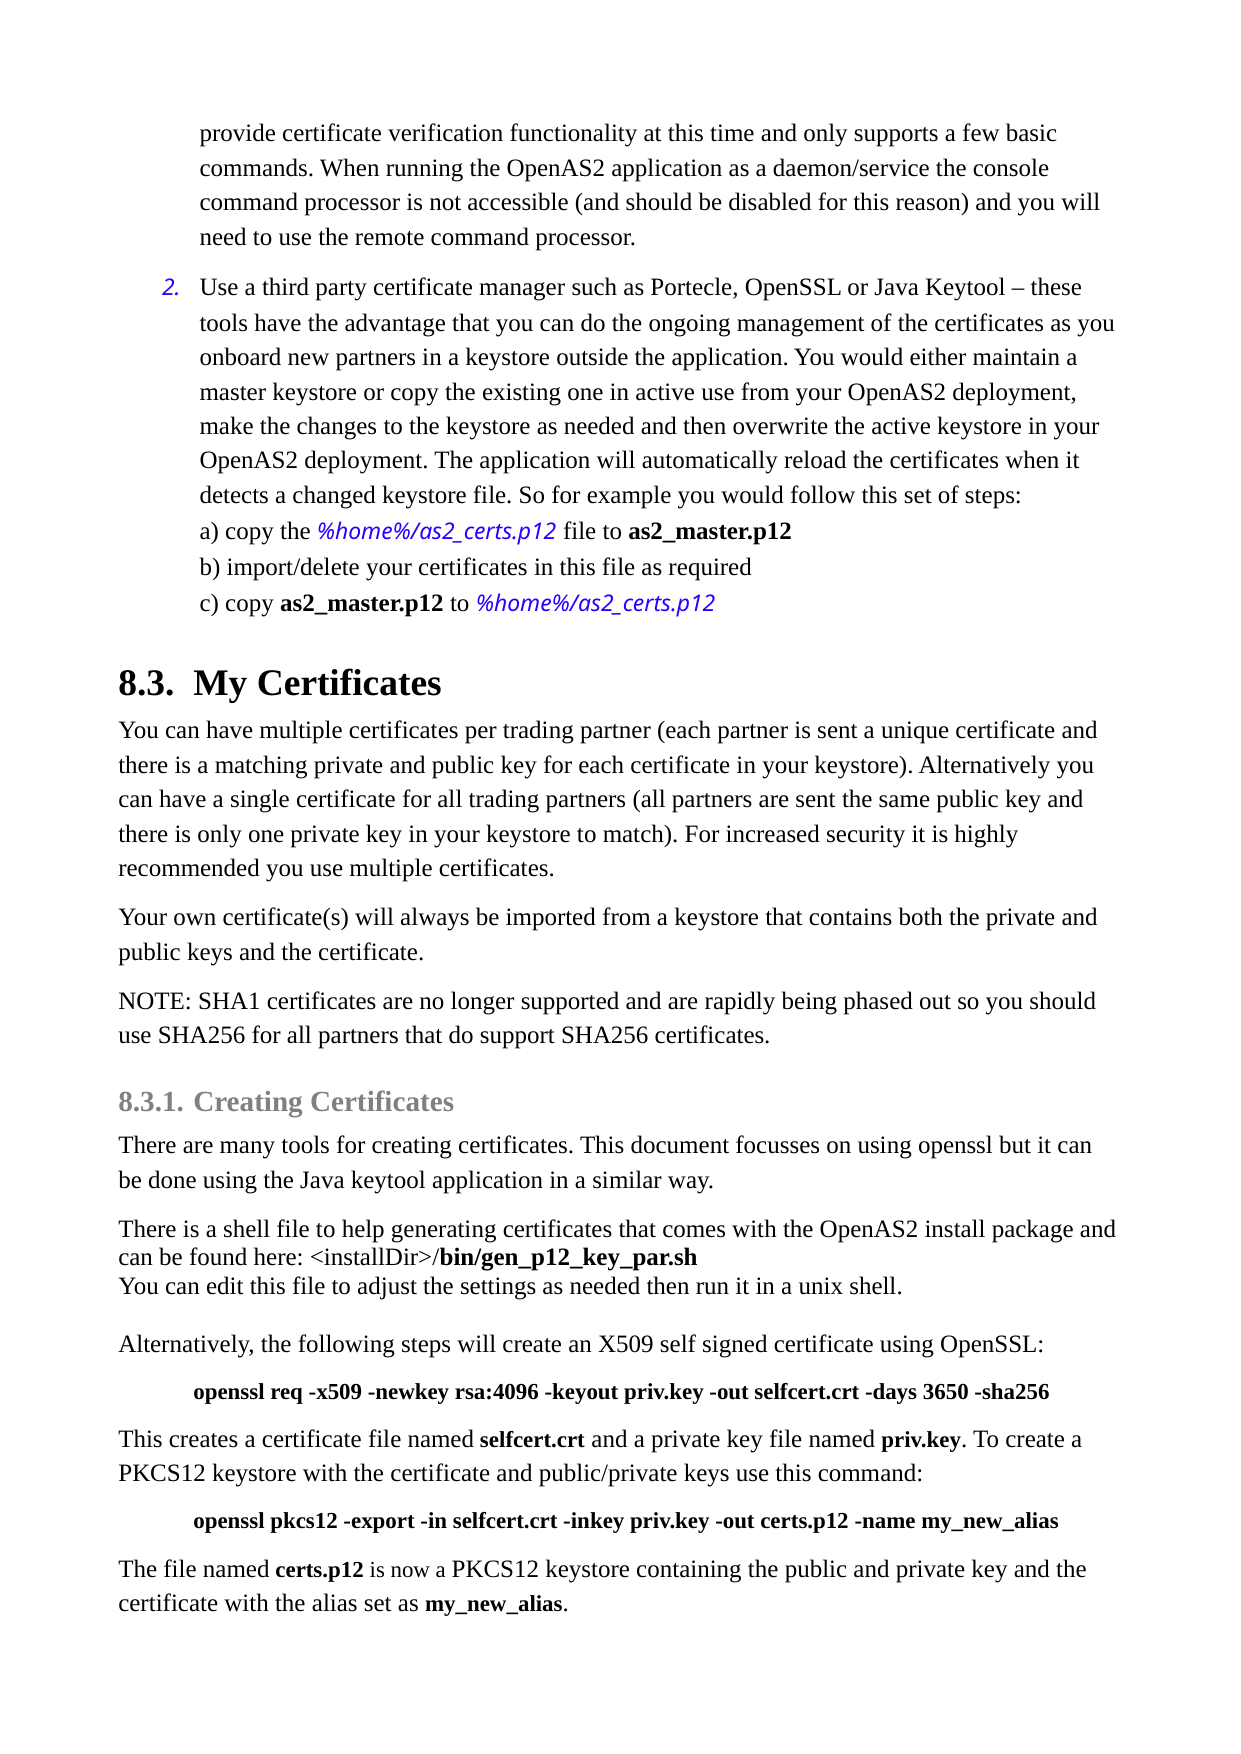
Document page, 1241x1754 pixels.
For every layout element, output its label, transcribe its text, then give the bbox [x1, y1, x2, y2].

text NOTE: SHA1 certificates are no longer supported and are rapidly being phased out so you should use SHA256 for all partners that do support SHA256 certificates. [118, 986, 1122, 1049]
text There is a shell file to help generating certificates that comes with the OpenAS2 install package and can be found here: <installDir>/bin/gen_p12_key_par.sh [118, 1214, 1122, 1271]
text The file named certs.p12 is now a PKCS12 keystore containing the public and private key and the certificate with the alias set as my_new_alias. [118, 1554, 1122, 1617]
text Alternatively, the following steps will create an X509 self signed certificate using OpenSSL: [118, 1329, 1122, 1357]
text You can have multiple certificates per trading partner (each partner is sent a unique certificate and there is a matching private and public key for each certificate in your keystore). Alternatively you can have a single certificate for all trading partners (all partners are sent the same public key and there is only one private key in your keystore to match). For increased security it is highly recommended you use multiple certificates. [118, 716, 1122, 882]
text openssl pkcs12 -export -in selfcert.crt -inkey priv.key -out certs.p12 -name my_new_alias [193, 1507, 1122, 1534]
list provide certificate verification functionality at this time and only supports a few basic commands. When running the OpenAS2 application as a daemon/service the console command processor is not accessible (and should be disabled for this reason) and you will need to use the remote command processor. [162, 118, 1122, 250]
subtitle My Certificates [118, 660, 1122, 703]
text This creates a certificate file named selfcert.crt and a private key file named priv.key. To create a PKCS12 keystore with the certificate and public/private keys use this command: [118, 1424, 1122, 1487]
text openssl req -x509 -newkey rsa:4096 -keyout priv.key -out selfcert.crt -days 3650 -sha256 [193, 1378, 1122, 1404]
text There are many tools for creating certificates. This document focusses on using openssl but it can be done using the Java keytool application in a similar way. [118, 1130, 1122, 1193]
text Your own certificate(s) will always be imported from a keystore that contains both the private and public keys and the certificate. [118, 902, 1122, 966]
text You can edit this file to adjust the settings as needed then run it in a unix shell. [118, 1271, 1122, 1300]
subtitle Creating Certificates [118, 1084, 1122, 1118]
list Use a third party certificate manager such as Portecle, OpenSSL or Java Keytool – these tools have the advantage that you can do the ongoing management of the certificates as you onboard new partners in a keystore outside the application. You would either maintain a master keystore or copy the existing one in active use from your OpenAS2 deployment, make the changes to the keystore as needed and then overwrite the active keystore in your OpenAS2 deployment. The application will automatically reload the certificates when it detects a changed keystore file. So for example you would follow this set of steps: a) copy the %home%/as2_certs.p12 file to as2_master.p12 b) import/delete your certificates in this file as required c) copy as2_master.p12 to %home%/as2_certs.p12 [162, 271, 1122, 618]
